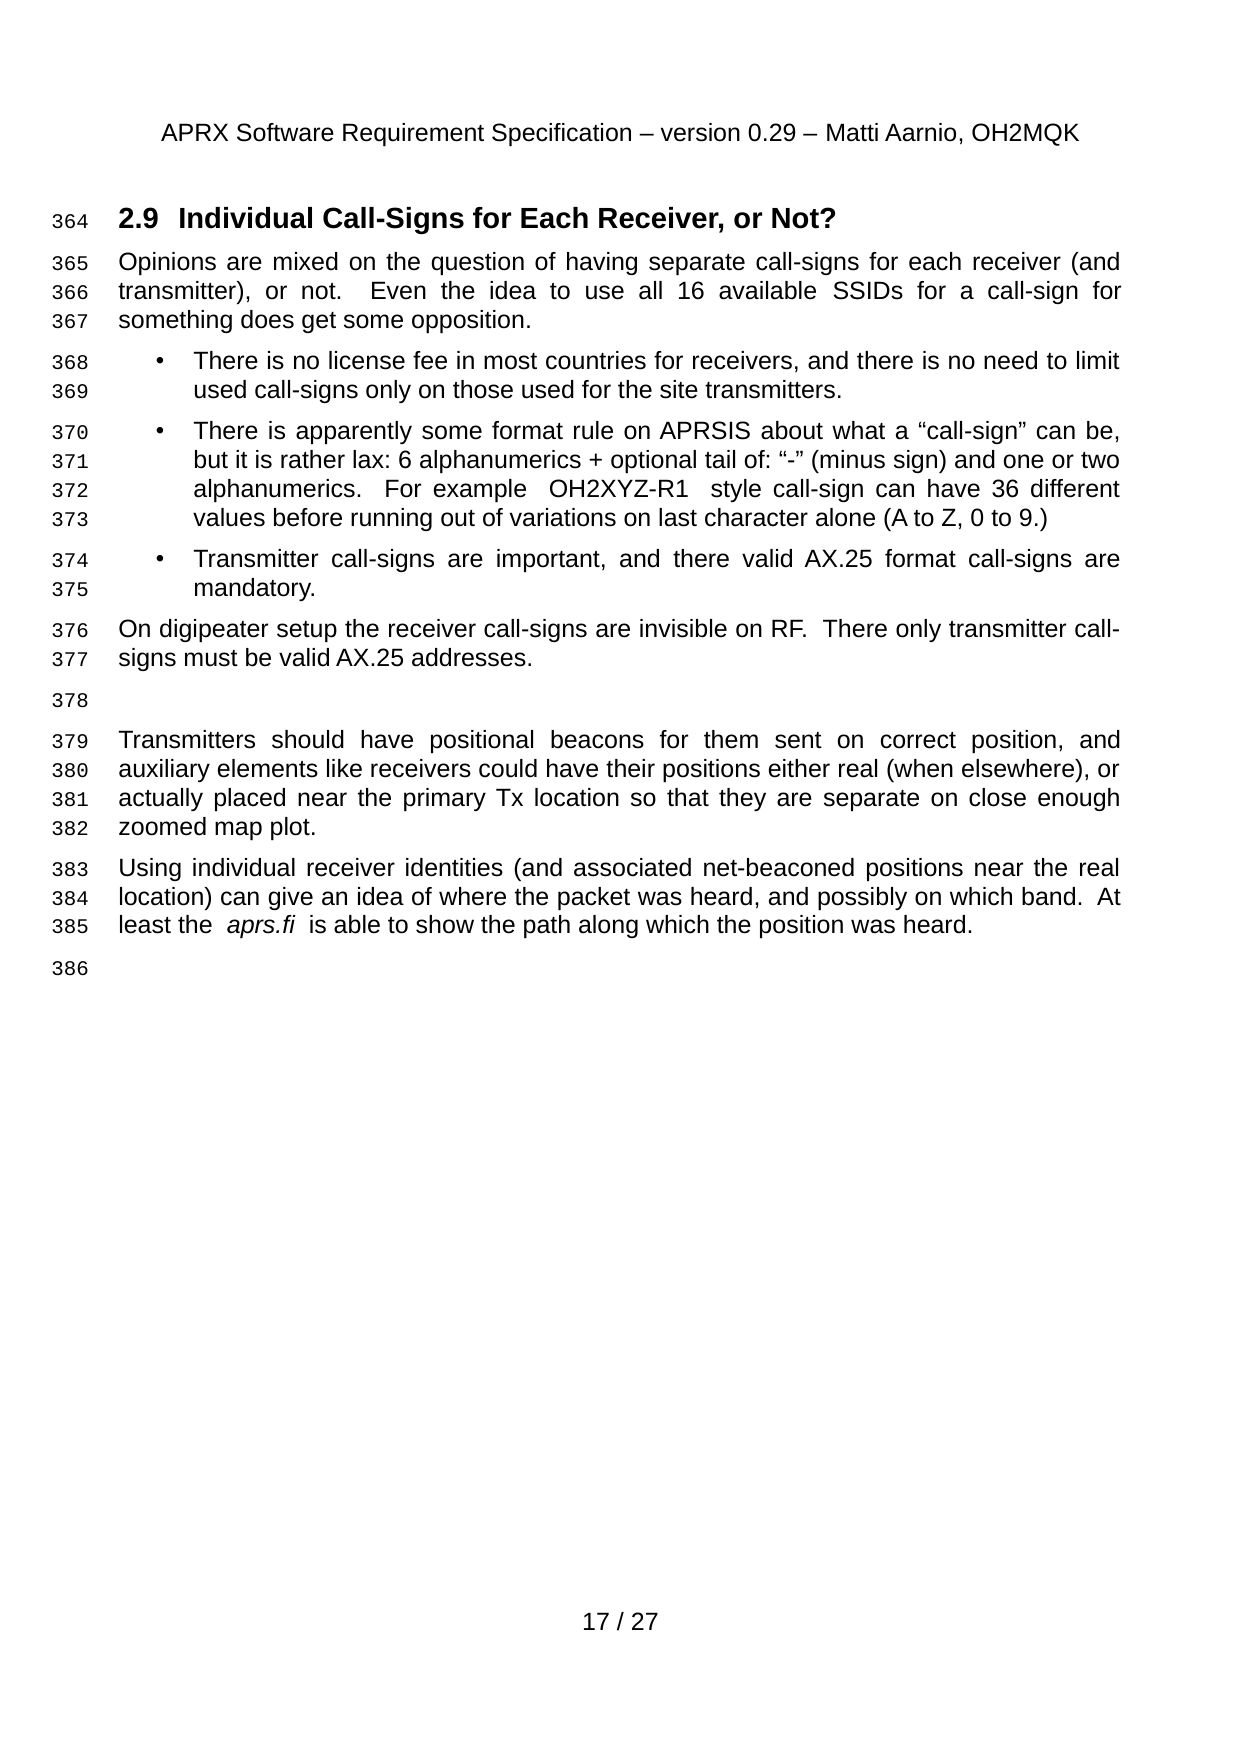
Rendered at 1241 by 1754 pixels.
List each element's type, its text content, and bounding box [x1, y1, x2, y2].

text Opinions are mixed on the question of having separate call-signs for each receiver (and transmitter), or not. Even the idea to use all 16 available SSIDs for a call-sign for something does get some opposition. [118, 247, 1122, 334]
list There is no license fee in most countries for receivers, and there is no need to limit used call-signs only on those used for the site transmitters. [156, 346, 1122, 404]
text Using individual receiver identities (and associated net-beaconed positions near the real location) can give an idea of where the packet was heard, and possibly on which band. At least the aprs.fi is able to show the path along which the position was heard. [118, 853, 1122, 939]
text Transmitters should have positional beacons for them sent on correct position, and auxiliary elements like receivers could have their positions either real (when elsewhere), or actually placed near the primary Tx location so that they are separate on close enough zoomed map plot. [118, 725, 1122, 840]
subtitle Individual Call-Signs for Each Receiver, or Not? [118, 201, 1122, 235]
list Transmitter call-signs are important, and there valid AX.25 format call-signs are mandatory. [156, 544, 1122, 601]
text On digipeater setup the receiver call-signs are invisible on RF. There only transmitter call-signs must be valid AX.25 addresses. [118, 614, 1122, 671]
list There is apparently some format rule on APRSIS about what a “call-sign” can be, but it is rather lax: 6 alphanumerics + optional tail of: “-” (minus sign) and one or two alphanumerics. For example OH2XYZ-R1 style call-sign can have 36 different values before running out of variations on last character alone (A to Z, 0 to 9.) [156, 416, 1122, 531]
